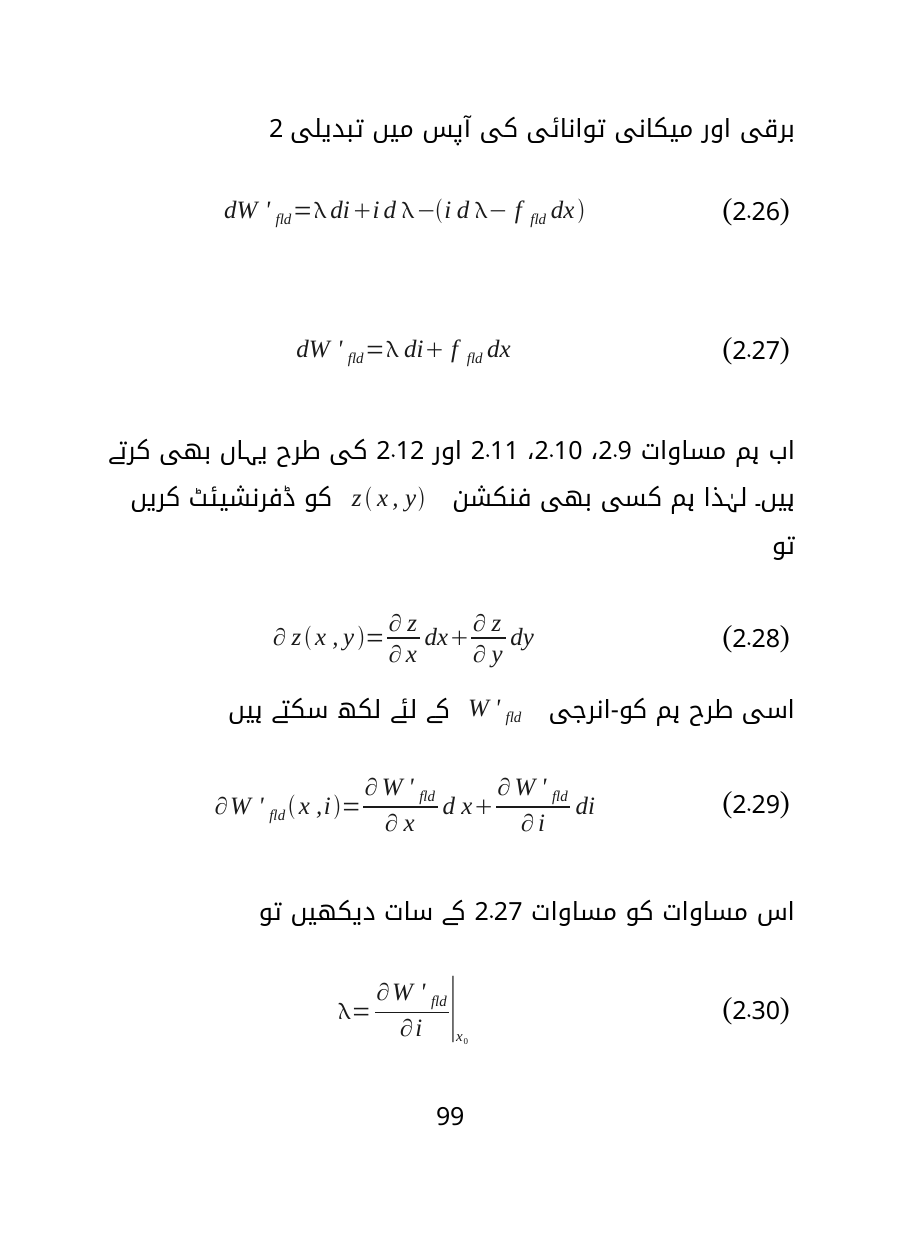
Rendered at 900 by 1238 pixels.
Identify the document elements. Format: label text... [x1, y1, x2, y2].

text اسی طرح ہم کو-انرجی کے لئے لکھ سکتے ہیں [105, 686, 795, 734]
table_header (2.28) [693, 604, 795, 686]
table_header [105, 970, 692, 1065]
table_header [105, 183, 695, 254]
table_header [105, 322, 694, 393]
table_header (2.30) [693, 970, 795, 1065]
text اس مساوات کو مساوات 2.27 کے سات دیکھیں تو [105, 888, 795, 936]
table_header [105, 768, 695, 854]
text اب ہم مساوات 2.9، 2.10، 2.11 اور 2.12 کی طرح یہاں بھی کرتے ہیں۔ لہٰذا ہم کسی بھی فنکشن کو ڈفرنشیئٹ کریں تو [105, 427, 795, 569]
table_header (2.26) [695, 183, 795, 254]
table_header [105, 604, 692, 686]
table_header (2.29) [695, 768, 795, 854]
table_header (2.27) [694, 322, 795, 393]
